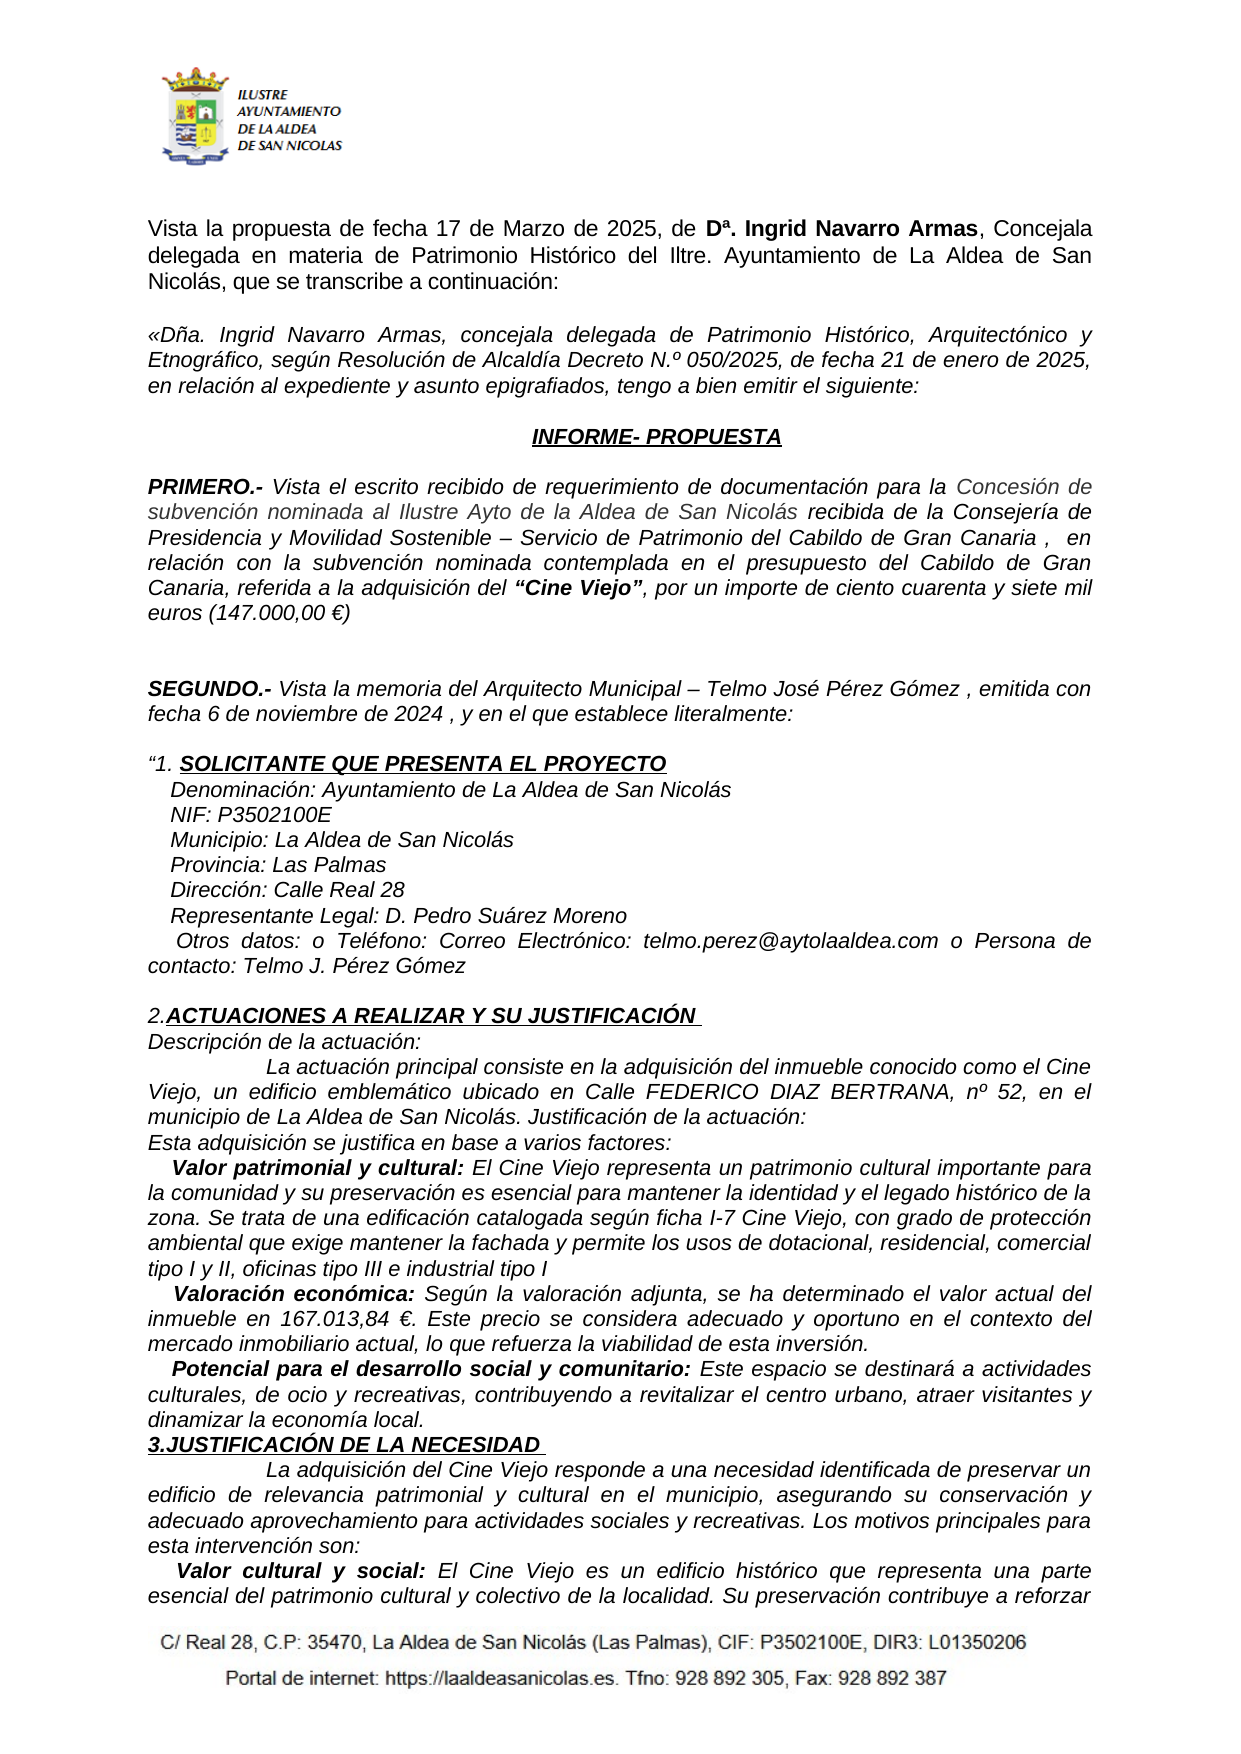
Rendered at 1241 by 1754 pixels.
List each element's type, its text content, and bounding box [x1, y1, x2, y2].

text 3.JUSTIFICACIÓN DE LA NECESIDAD [148, 1432, 1093, 1457]
text  Potencial para el desarrollo social y comunitario: Este espacio se destinará a actividades culturales, de ocio y recreativas, contribuyendo a revitalizar el centro urbano, atraer visitantes y dinamizar la economía local. [148, 1356, 1093, 1432]
text  Denominación: Ayuntamiento de La Aldea de San Nicolás [148, 777, 1093, 802]
text SEGUNDO.- Vista la memoria del Arquitecto Municipal – Telmo José Pérez Gómez , emitida con fecha 6 de noviembre de 2024 , y en el que establece literalmente: [148, 676, 1093, 726]
text  Otros datos: o Teléfono: Correo Electrónico: telmo.perez@aytolaaldea.com o Persona de contacto: Telmo J. Pérez Gómez [148, 928, 1093, 978]
text  Valor patrimonial y cultural: El Cine Viejo representa un patrimonio cultural importante para la comunidad y su preservación es esencial para mantener la identidad y el legado histórico de la zona. Se trata de una edificación catalogada según ficha I-7 Cine Viejo, con grado de protección ambiental que exige mantener la fachada y permite los usos de dotacional, residencial, comercial tipo I y II, oficinas tipo III e industrial tipo I [148, 1155, 1093, 1281]
text  Valoración económica: Según la valoración adjunta, se ha determinado el valor actual del inmueble en 167.013,84 €. Este precio se considera adecuado y oportuno en el contexto del mercado inmobiliario actual, lo que refuerza la viabilidad de esta inversión. [148, 1281, 1093, 1356]
text  Municipio: La Aldea de San Nicolás [148, 827, 1093, 852]
text Vista la propuesta de fecha 17 de Marzo de 2025, de Dª. Ingrid Navarro Armas, Concejala delegada en materia de Patrimonio Histórico del Iltre. Ayuntamiento de La Aldea de San Nicolás, que se transcribe a continuación: [148, 215, 1093, 294]
text Esta adquisición se justifica en base a varios factores: [148, 1129, 1093, 1155]
text  Valor cultural y social: El Cine Viejo es un edificio histórico que representa una parte esencial del patrimonio cultural y colectivo de la localidad. Su preservación contribuye a reforzar [148, 1558, 1093, 1608]
text  Provincia: Las Palmas [148, 852, 1093, 877]
text Descripción de la actuación: [148, 1029, 1093, 1054]
text INFORME- PROPUESTA [148, 423, 1093, 449]
text  Dirección: Calle Real 28 [148, 877, 1093, 903]
picture [148, 59, 358, 173]
picture [148, 1626, 1034, 1694]
text  Representante Legal: D. Pedro Suárez Moreno [148, 903, 1093, 928]
text La adquisición del Cine Viejo responde a una necesidad identificada de preservar un edificio de relevancia patrimonial y cultural en el municipio, asegurando su conservación y adecuado aprovechamiento para actividades sociales y recreativas. Los motivos principales para esta intervención son: [148, 1457, 1093, 1558]
text PRIMERO.- Vista el escrito recibido de requerimiento de documentación para la Concesión de subvención nominada al Ilustre Ayto de la Aldea de San Nicolás recibida de la Consejería de Presidencia y Movilidad Sostenible – Servicio de Patrimonio del Cabildo de Gran Canaria , en relación con la subvención nominada contemplada en el presupuesto del Cabildo de Gran Canaria, referida a la adquisición del “Cine Viejo”, por un importe de ciento cuarenta y siete mil euros (147.000,00 €) [148, 474, 1093, 625]
text «Dña. Ingrid Navarro Armas, concejala delegada de Patrimonio Histórico, Arquitectónico y Etnográfico, según Resolución de Alcaldía Decreto N.º 050/2025, de fecha 21 de enero de 2025, en relación al expediente y asunto epigrafiados, tengo a bien emitir el siguiente: [148, 322, 1093, 398]
text “1. SOLICITANTE QUE PRESENTA EL PROYECTO [148, 751, 1093, 777]
text 2.ACTUACIONES A REALIZAR Y SU JUSTIFICACIÓN [148, 1003, 1093, 1029]
text La actuación principal consiste en la adquisición del inmueble conocido como el Cine Viejo, un edificio emblemático ubicado en Calle FEDERICO DIAZ BERTRANA, nº 52, en el municipio de La Aldea de San Nicolás. Justificación de la actuación: [148, 1054, 1093, 1129]
text  NIF: P3502100E [148, 802, 1093, 827]
